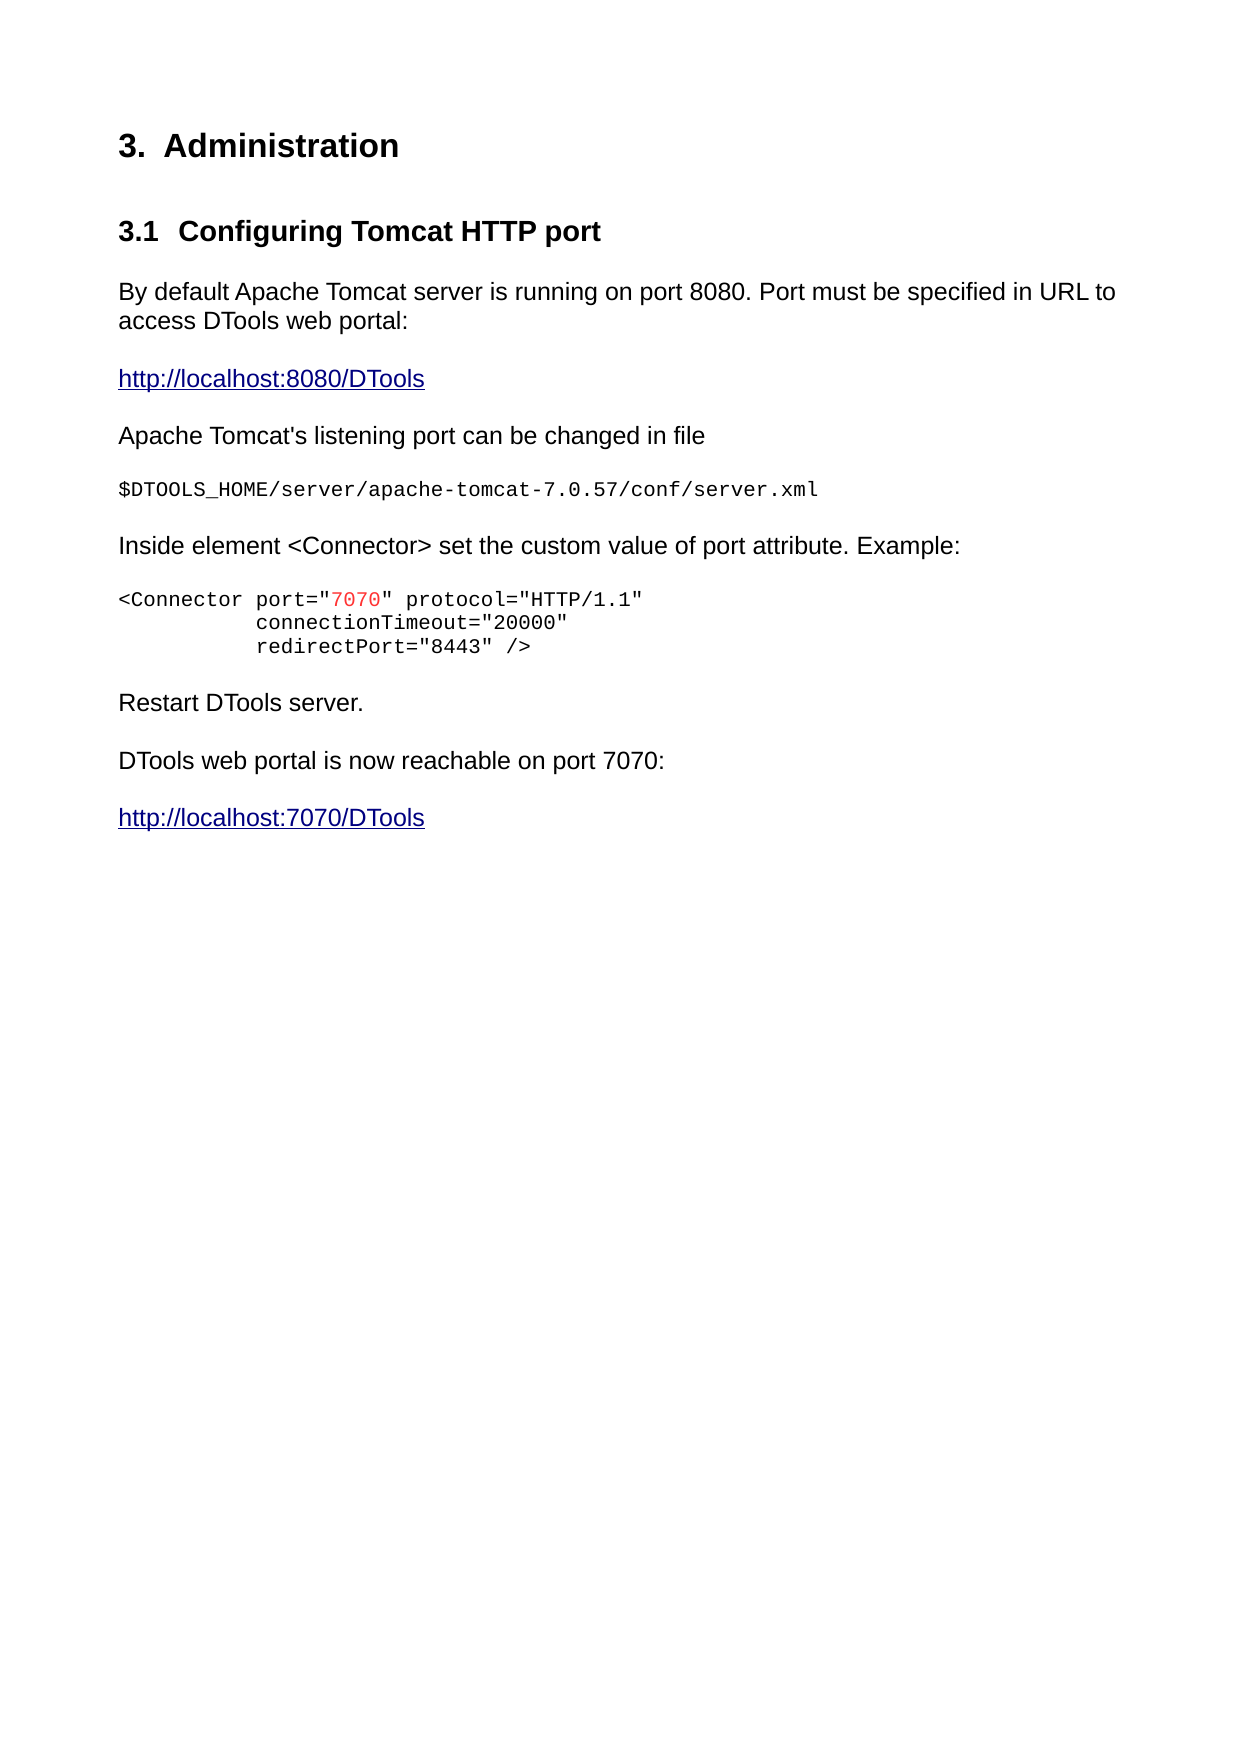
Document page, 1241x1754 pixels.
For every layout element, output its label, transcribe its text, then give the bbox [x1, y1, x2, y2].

text $DTOOLS_HOME/server/apache-tomcat-7.0.57/conf/server.xml [118, 479, 1122, 502]
text DTools web portal is now reachable on port 7070: [118, 746, 1122, 774]
text By default Apache Tomcat server is running on port 8080. Port must be specified in URL to access DTools web portal: [118, 277, 1122, 335]
text connectionTimeout="20000" [118, 612, 1122, 636]
text Restart DTools server. [118, 688, 1122, 717]
text Inside element <Connector> set the custom value of port attribute. Example: [118, 531, 1122, 560]
text <Connector port="7070" protocol="HTTP/1.1" [118, 588, 1122, 612]
subtitle Administration [118, 126, 1122, 164]
text Apache Tomcat's listening port can be changed in file [118, 421, 1122, 450]
subtitle Configuring Tomcat HTTP port [118, 214, 1122, 247]
text http://localhost:8080/DTools [118, 364, 1122, 392]
text http://localhost:7070/DTools [118, 803, 1122, 832]
text redirectPort="8443" /> [118, 636, 1122, 659]
